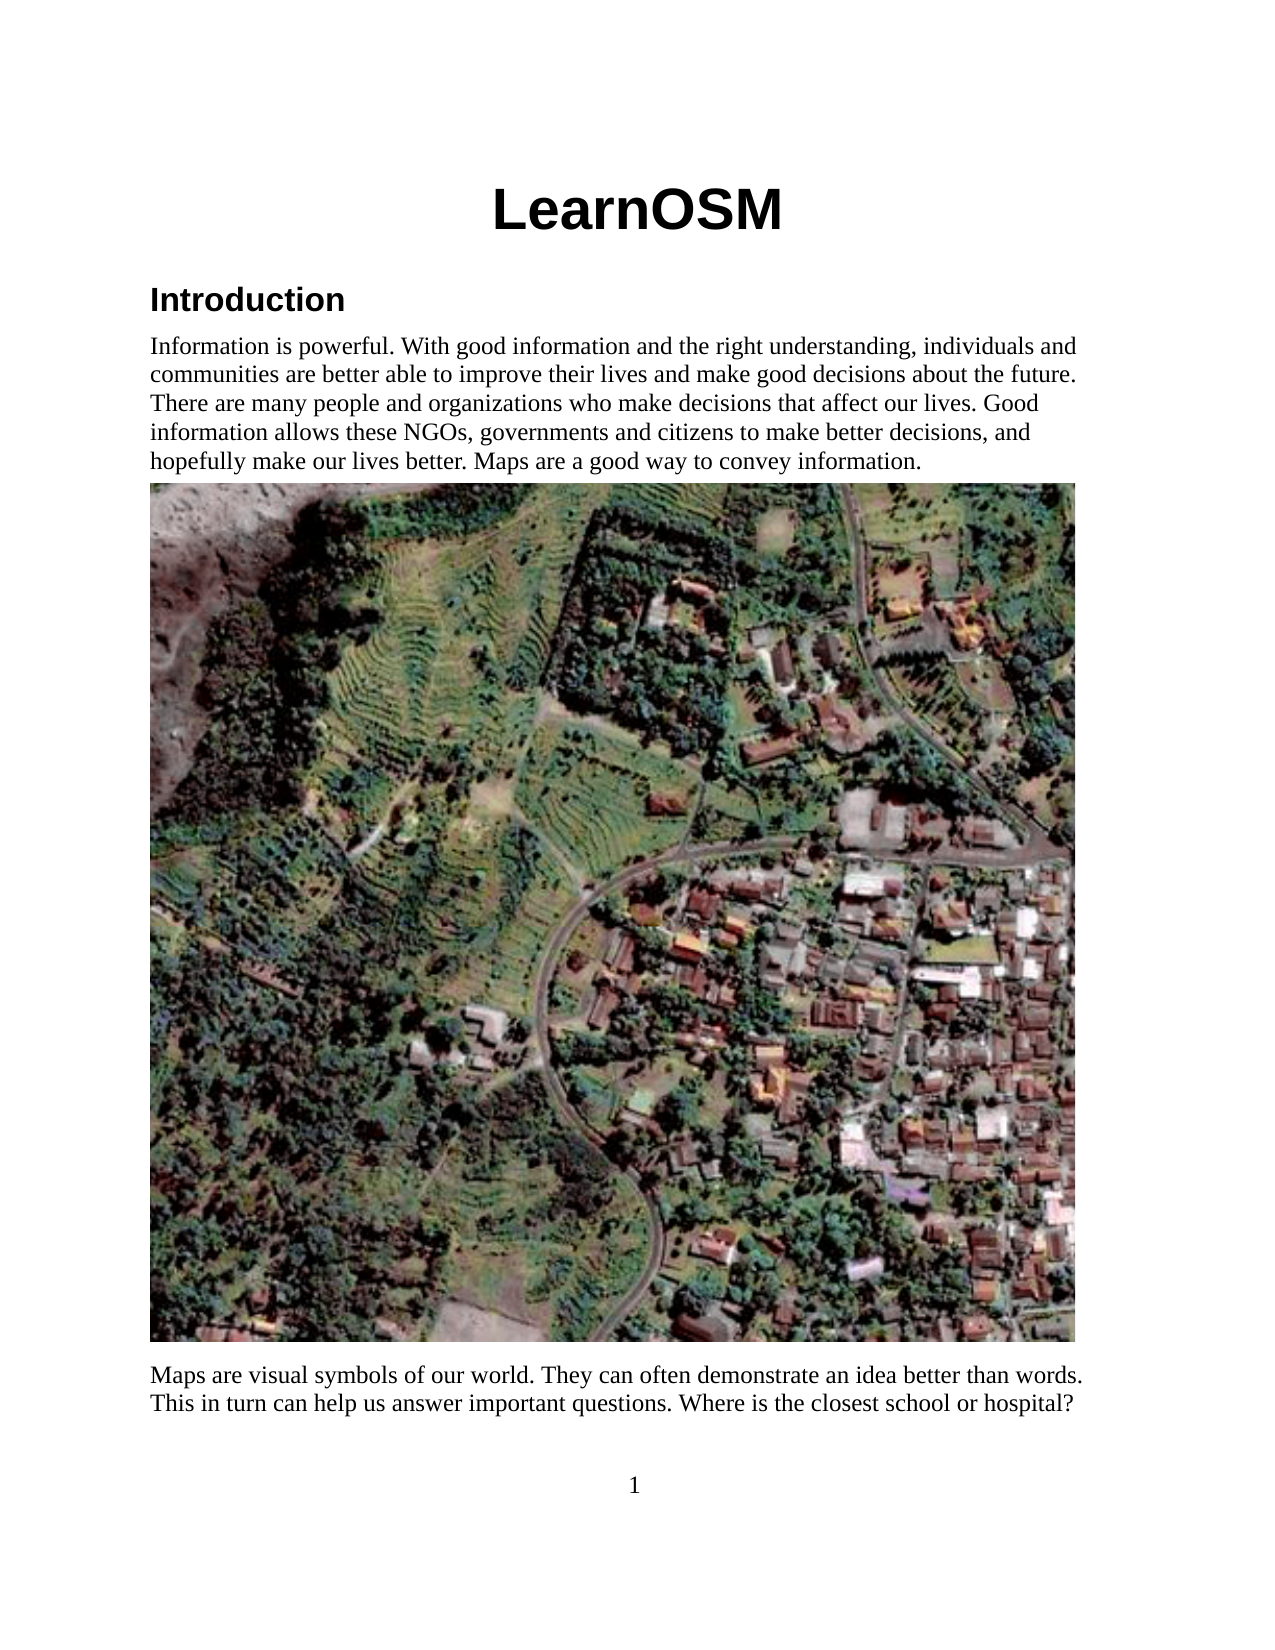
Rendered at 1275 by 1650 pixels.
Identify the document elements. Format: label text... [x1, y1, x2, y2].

title LearnOSM [150, 175, 1125, 242]
picture [150, 483, 1075, 1342]
subtitle Introduction [150, 279, 1125, 318]
text Information is powerful. With good information and the right understanding, individuals and communities are better able to improve their lives and make good decisions about the future. There are many people and organizations who make decisions that affect our lives. Good information allows these NGOs, governments and citizens to make better decisions, and hopefully make our lives better. Maps are a good way to convey information. [150, 331, 1125, 474]
text Maps are visual symbols of our world. They can often demonstrate an idea better than words. This in turn can help us answer important questions. Where is the closest school or hospital? [150, 1360, 1125, 1417]
